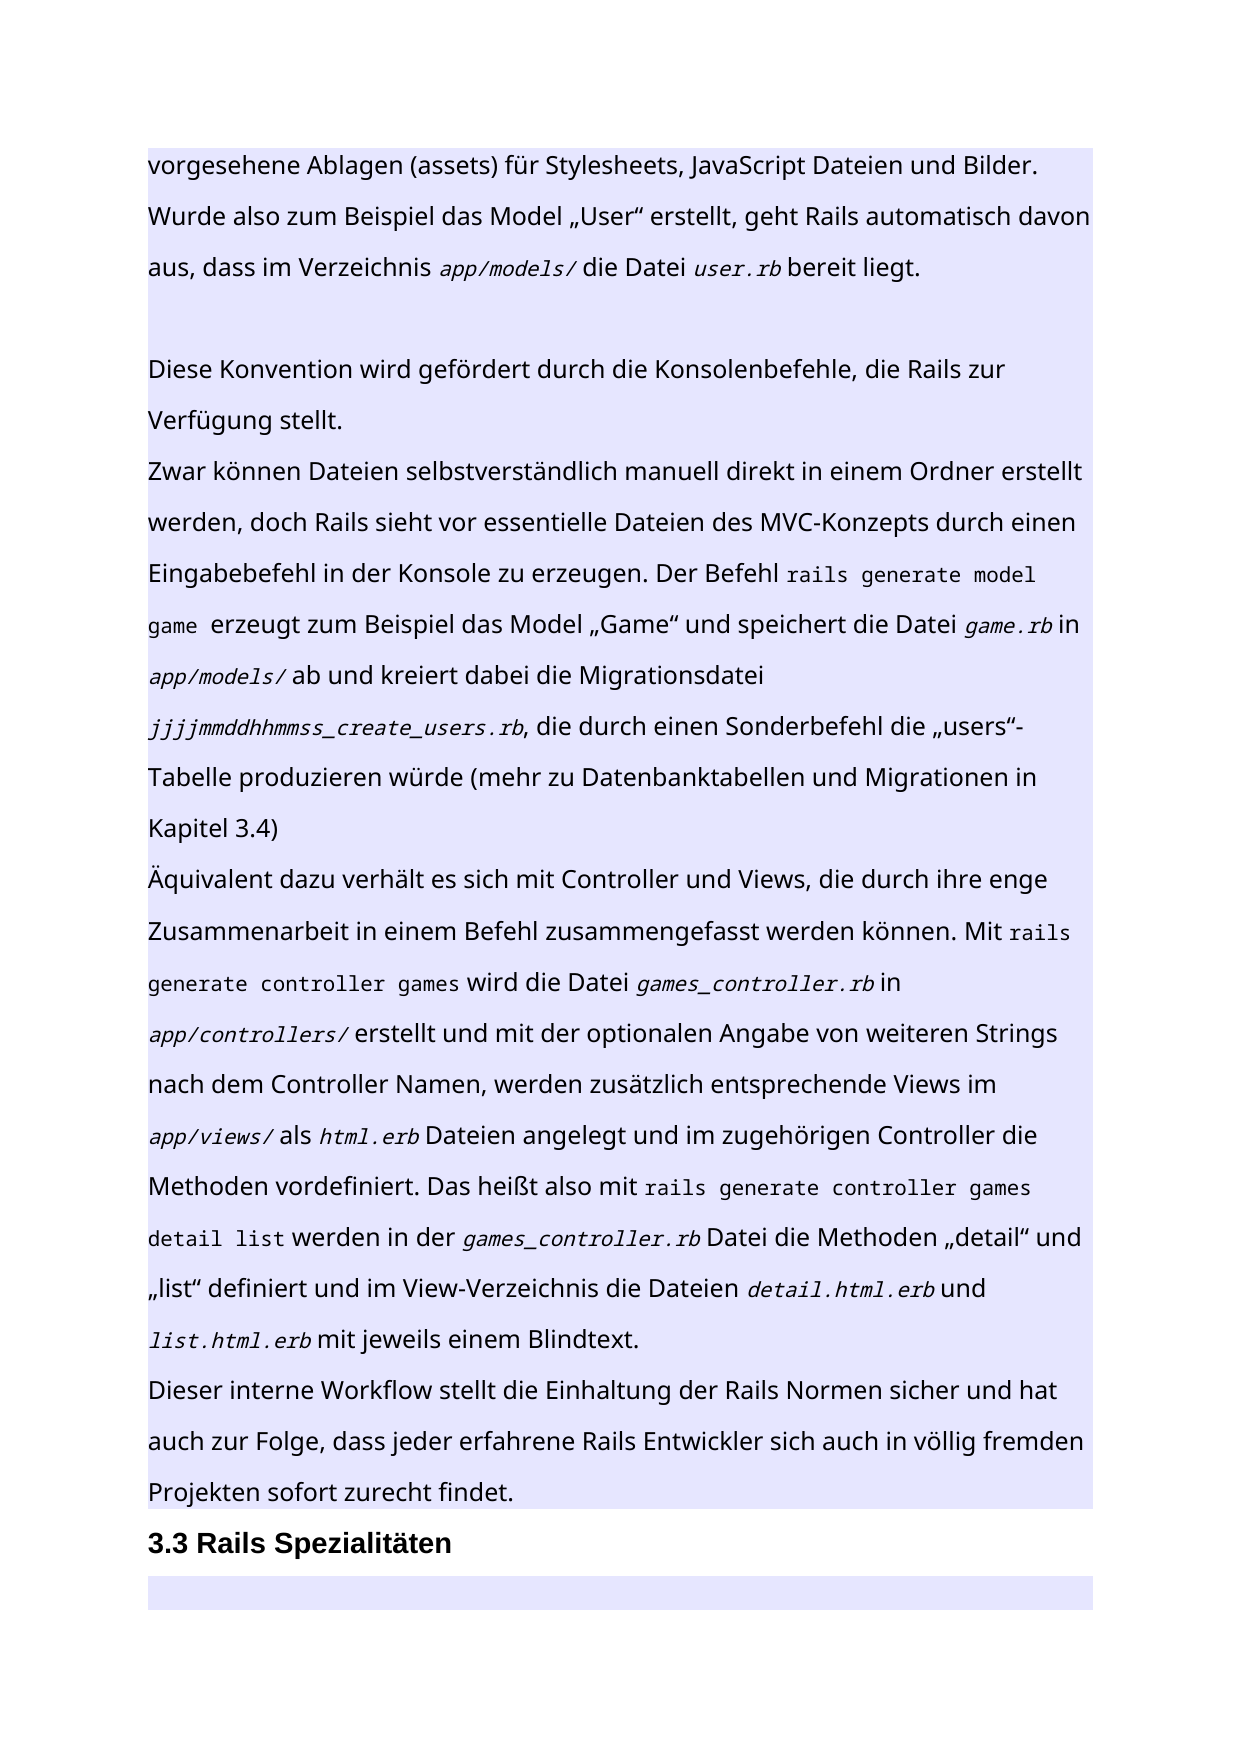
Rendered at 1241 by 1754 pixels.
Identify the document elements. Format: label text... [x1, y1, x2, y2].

text Dieser interne Workflow stellt die Einhaltung der Rails Normen sicher und hat auch zur Folge, dass jeder erfahrene Rails Entwickler sich auch in völlig fremden Projekten sofort zurecht findet. [148, 1373, 1093, 1509]
text Äquivalent dazu verhält es sich mit Controller und Views, die durch ihre enge Zusammenarbeit in einem Befehl zusammengefasst werden können. Mit rails generate controller games wird die Datei games_controller.rb in app/controllers/ erstellt und mit der optionalen Angabe von weiteren Strings nach dem Controller Namen, werden zusätzlich entsprechende Views im app/views/ als html.erb Dateien angelegt und im zugehörigen Controller die Methoden vordefiniert. Das heißt also mit rails generate controller games detail list werden in der games_controller.rb Datei die Methoden „detail“ und „list“ definiert und im View-Verzeichnis die Dateien detail.html.erb und list.html.erb mit jeweils einem Blindtext. [148, 862, 1093, 1356]
text Diese Konvention wird gefördert durch die Konsolenbefehle, die Rails zur Verfügung stellt. [148, 352, 1093, 437]
text Zwar können Dateien selbstverständlich manuell direkt in einem Ordner erstellt werden, doch Rails sieht vor essentielle Dateien des MVC-Konzepts durch einen Eingabebefehl in der Konsole zu erzeugen. Der Befehl rails generate model game erzeugt zum Beispiel das Model „Game“ und speichert die Datei game.rb in app/models/ ab und kreiert dabei die Migrationsdatei jjjjmmddhhmmss_create_users.rb, die durch einen Sonderbefehl die „users“-Tabelle produzieren würde (mehr zu Datenbanktabellen und Migrationen in Kapitel 3.4) [148, 454, 1093, 845]
text vorgesehene Ablagen (assets) für Stylesheets, JavaScript Dateien und Bilder. Wurde also zum Beispiel das Model „User“ erstellt, geht Rails automatisch davon aus, dass im Verzeichnis app/models/ die Datei user.rb bereit liegt. [148, 148, 1093, 284]
subtitle 3.3 Rails Spezialitäten [148, 1526, 1093, 1559]
